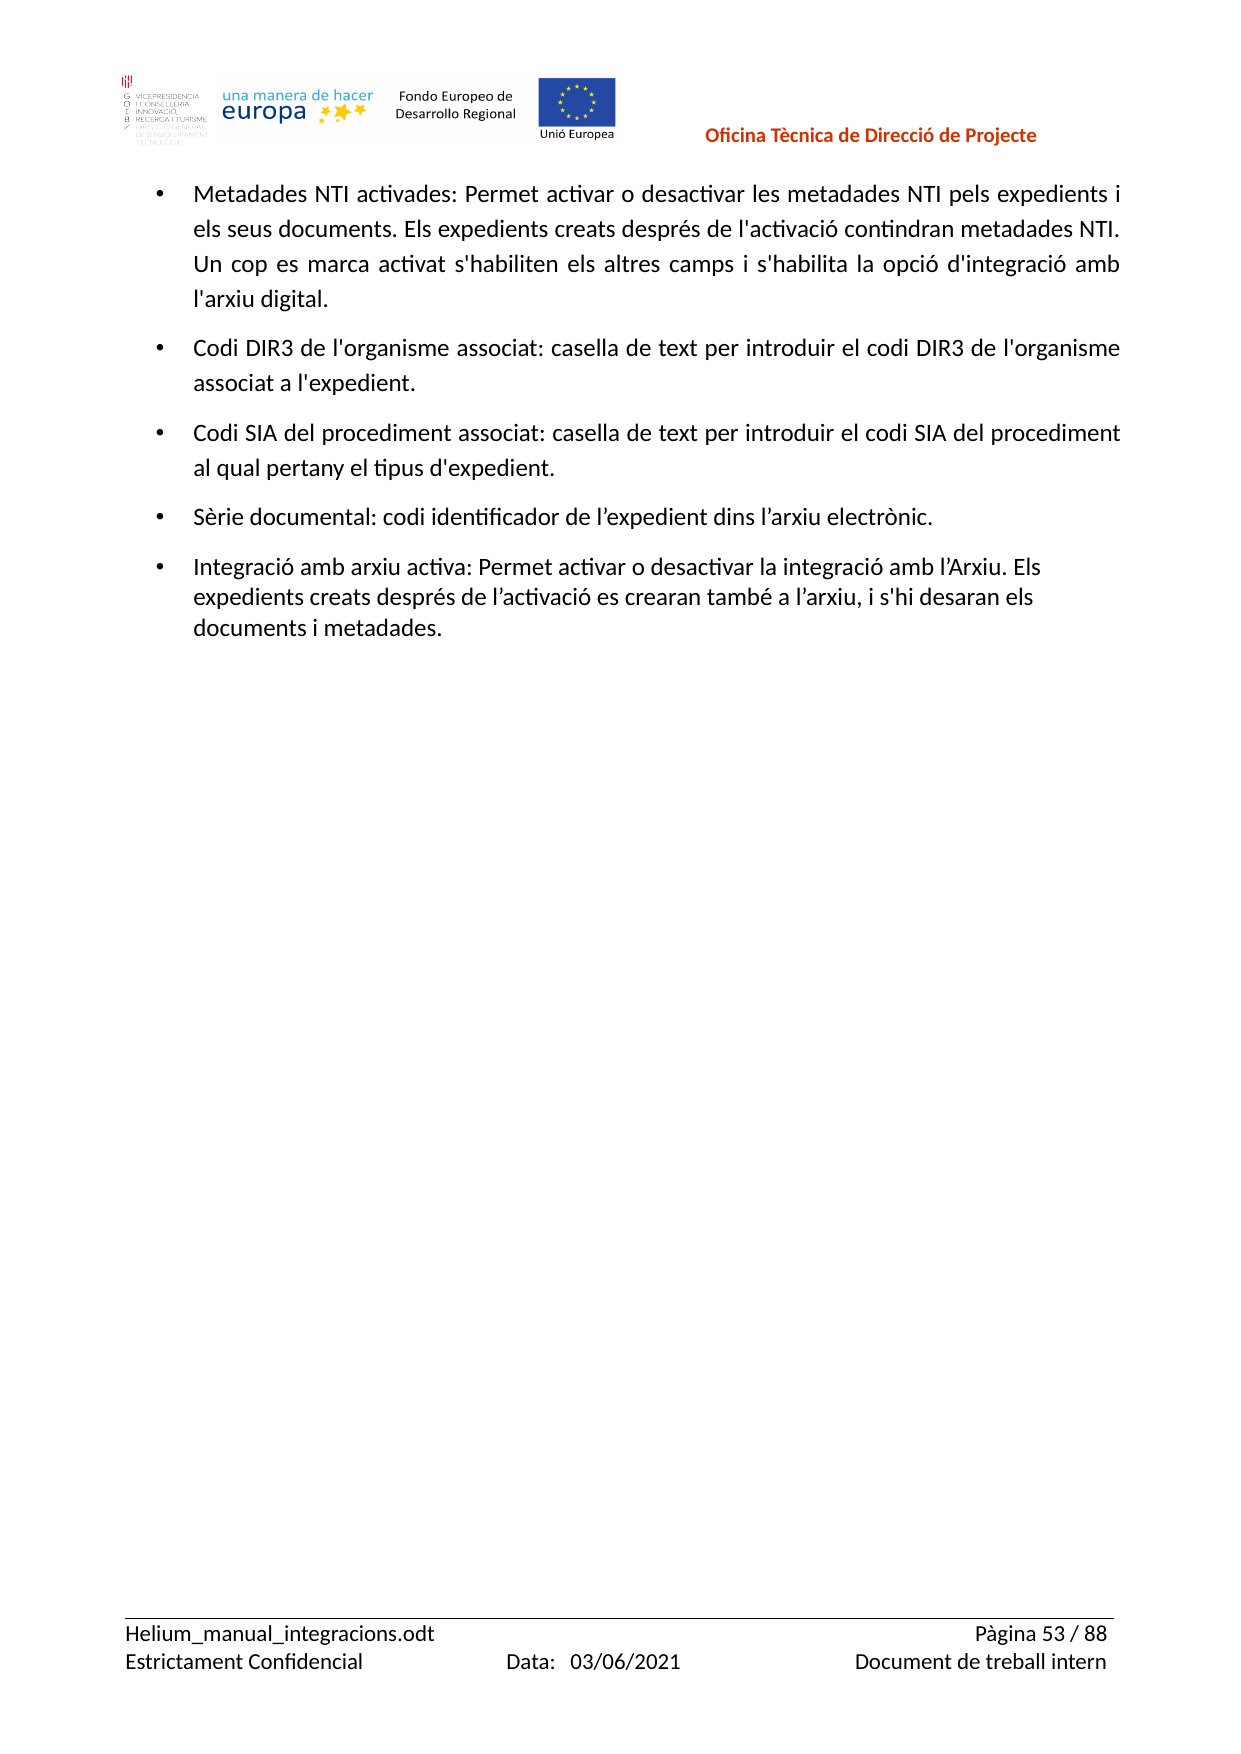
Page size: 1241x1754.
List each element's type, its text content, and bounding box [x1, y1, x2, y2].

list Sèrie documental: codi identificador de l’expedient dins l’arxiu electrònic. [156, 501, 1122, 532]
list Integració amb arxiu activa: Permet activar o desactivar la integració amb l’Arxiu. Els expedients creats després de l’activació es crearan també a l’arxiu, i s'hi desaran els documents i metadades. [156, 551, 1122, 643]
list Codi DIR3 de l'organisme associat: casella de text per introduir el codi DIR3 de l'organisme associat a l'expedient. [156, 332, 1122, 398]
picture [219, 73, 621, 147]
list Codi SIA del procediment associat: casella de text per introduir el codi SIA del procediment al qual pertany el tipus d'expedient. [156, 417, 1122, 482]
list Metadades NTI activades: Permet activar o desactivar les metadades NTI pels expedients i els seus documents. Els expedients creats després de l'activació contindran metadades NTI. Un cop es marca activat s'habiliten els altres camps i s'habilita la opció d'integració amb l'arxiu digital. [156, 178, 1122, 313]
picture [118, 73, 213, 147]
